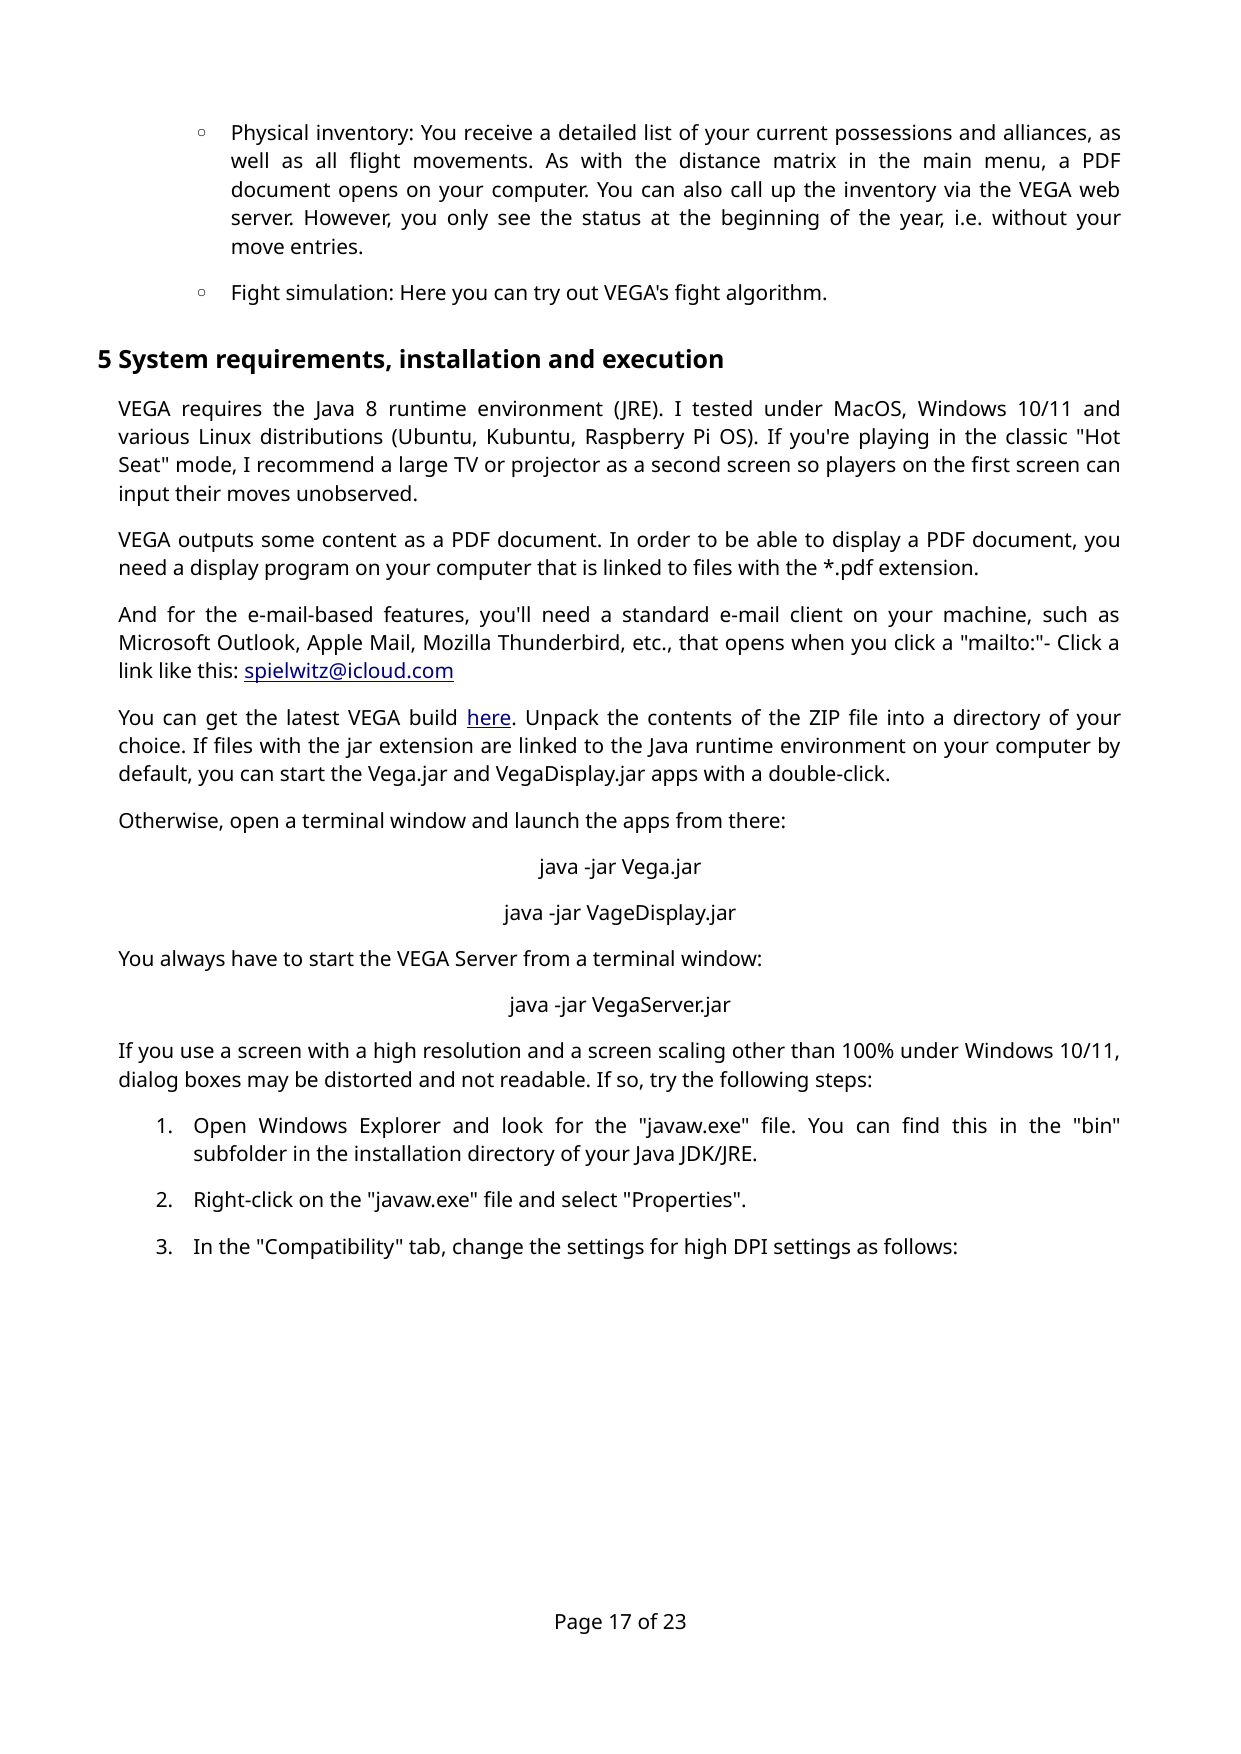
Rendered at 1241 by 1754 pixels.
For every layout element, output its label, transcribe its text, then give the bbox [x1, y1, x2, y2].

list Right-click on the "javaw.exe" file and select "Properties". [156, 1186, 1122, 1214]
text If you use a screen with a high resolution and a screen scaling other than 100% under Windows 10/11, dialog boxes may be distorted and not readable. If so, try the following steps: [118, 1036, 1122, 1093]
text You can get the latest VEGA build here. Unpack the contents of the ZIP file into a directory of your choice. If files with the jar extension are linked to the Java runtime environment on your computer by default, you can start the Vega.jar and VegaDisplay.jar apps with a double-click. [118, 703, 1122, 788]
text java -jar Vega.jar [118, 852, 1122, 880]
text You always have to start the VEGA Server from a terminal window: [118, 944, 1122, 973]
text VEGA outputs some content as a PDF document. In order to be able to display a PDF document, you need a display program on your computer that is linked to files with the *.pdf extension. [118, 525, 1122, 582]
list In the "Compatibility" tab, change the settings for high DPI settings as follows: [156, 1232, 1122, 1260]
list Physical inventory: You receive a detailed list of your current possessions and alliances, as well as all flight movements. As with the distance matrix in the main menu, a PDF document opens on your computer. You can also call up the inventory via the VEGA web server. However, you only see the status at the beginning of the year, i.e. without your move entries. [193, 118, 1122, 260]
text And for the e-mail-based features, you'll need a standard e-mail client on your machine, such as Microsoft Outlook, Apple Mail, Mozilla Thunderbird, etc., that opens when you click a "mailto:"- Click a link like this: spielwitz@icloud.com [118, 600, 1122, 685]
list Fight simulation: Here you can try out VEGA's fight algorithm. [193, 278, 1122, 306]
text VEGA requires the Java 8 runtime environment (JRE). I tested under MacOS, Windows 10/11 and various Linux distributions (Ubuntu, Kubuntu, Raspberry Pi OS). If you're playing in the classic "Hot Seat" mode, I recommend a large TV or projector as a second screen so players on the first screen can input their moves unobserved. [118, 394, 1122, 507]
subtitle System requirements, installation and execution [118, 342, 1122, 376]
list Open Windows Explorer and look for the "javaw.exe" file. You can find this in the "bin" subfolder in the installation directory of your Java JDK/JRE. [156, 1111, 1122, 1168]
text java -jar VageDisplay.jar [118, 898, 1122, 926]
text java -jar VegaServer.jar [118, 990, 1122, 1019]
text Otherwise, open a terminal window and launch the apps from there: [118, 806, 1122, 834]
